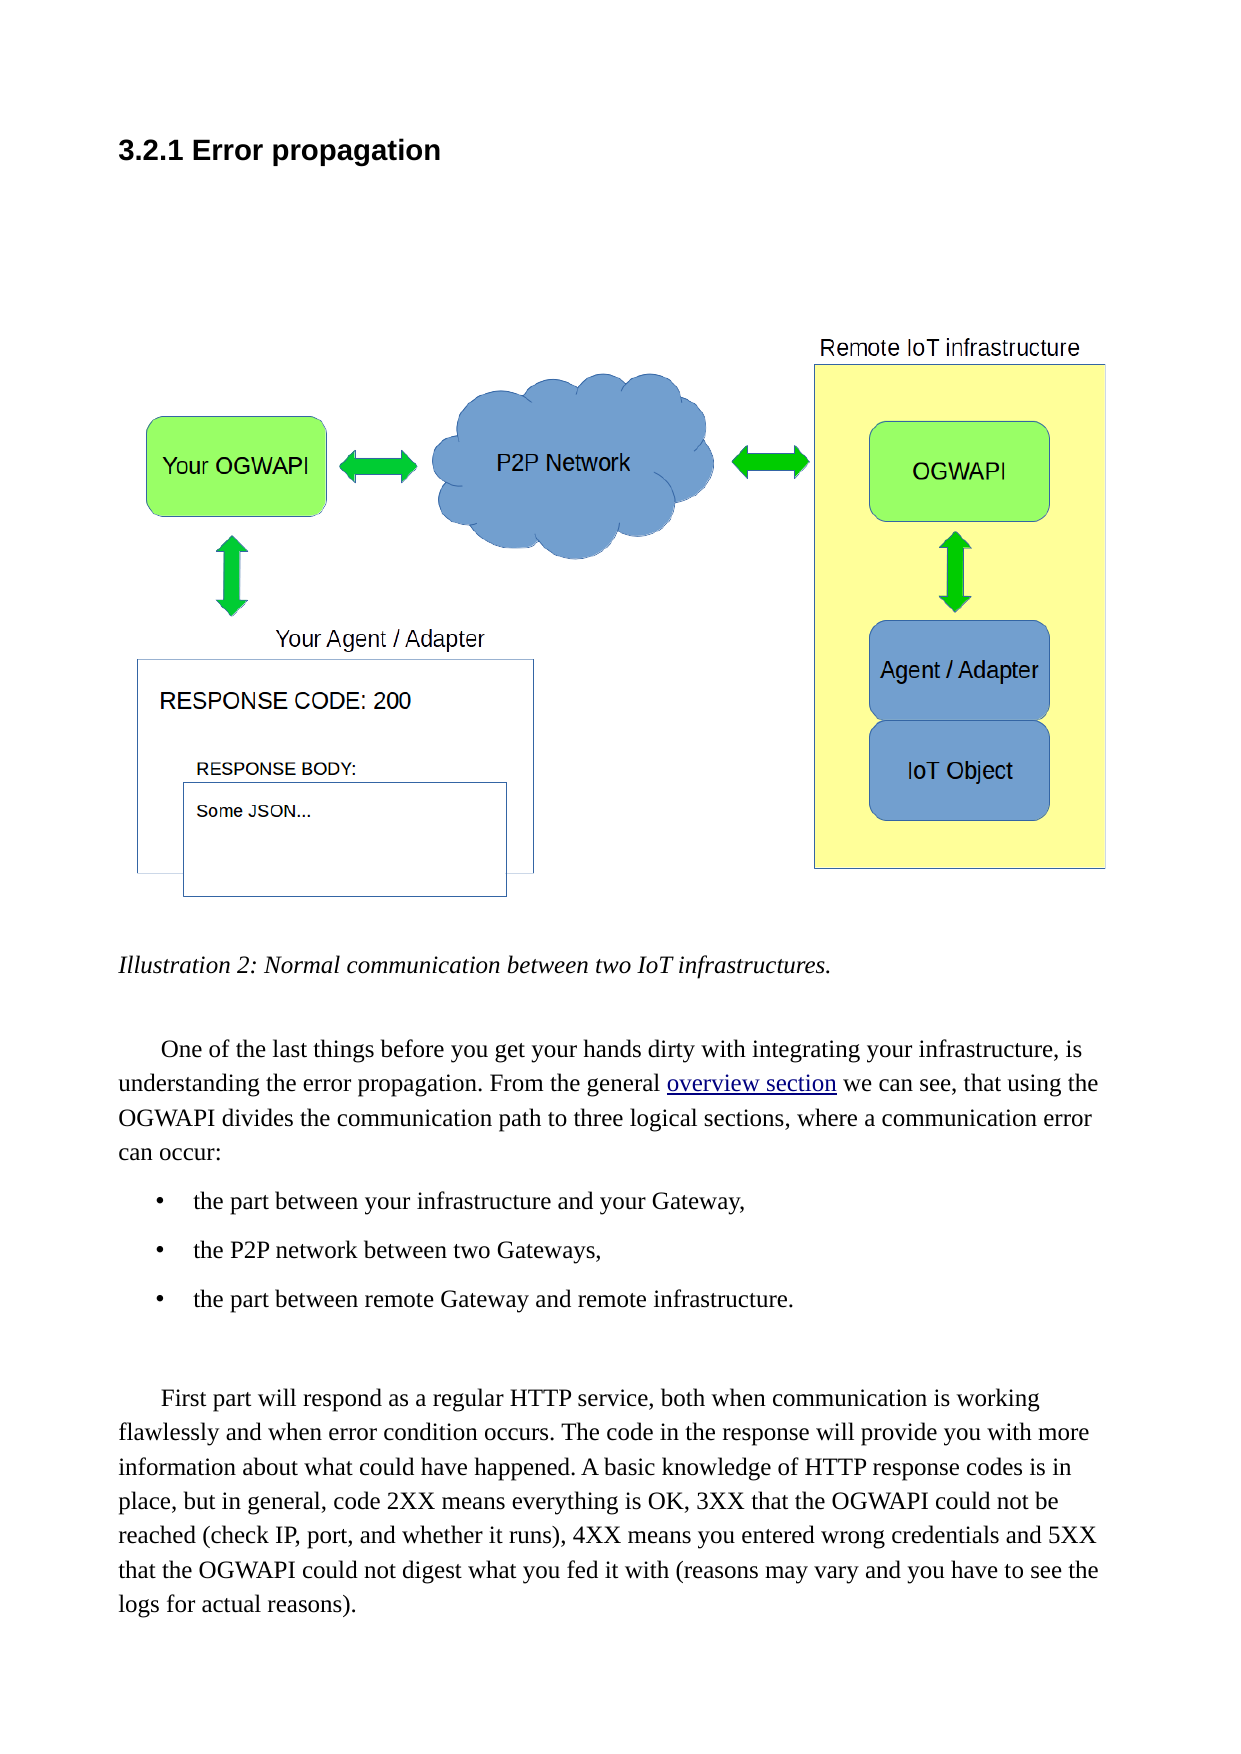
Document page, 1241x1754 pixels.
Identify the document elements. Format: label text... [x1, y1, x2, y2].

text First part will respond as a regular HTTP service, both when communication is working flawlessly and when error condition occurs. The code in the response will provide you with more information about what could have happened. A basic knowledge of HTTP response codes is in place, but in general, code 2XX means everything is OK, 3XX that the OGWAPI could not be reached (check IP, port, and whether it runs), 4XX means you entered wrong credentials and 5XX that the OGWAPI could not digest what you fed it with (reasons may vary and you have to see the logs for actual reasons). [118, 1383, 1122, 1618]
text Illustration 2: Normal communication between two IoT infrastructures. [118, 951, 1122, 979]
subtitle 3.2.1 Error propagation [118, 133, 1122, 166]
picture [118, 240, 1123, 951]
list the part between your infrastructure and your Gateway, [156, 1186, 1122, 1215]
list the part between remote Gateway and remote infrastructure. [156, 1284, 1122, 1313]
list the P2P network between two Gateways, [156, 1235, 1122, 1264]
text One of the last things before you get your hands dirty with integrating your infrastructure, is understanding the error propagation. From the general overview section we can see, that using the OGWAPI divides the communication path to three logical sections, where a communication error can occur: [118, 1034, 1122, 1166]
